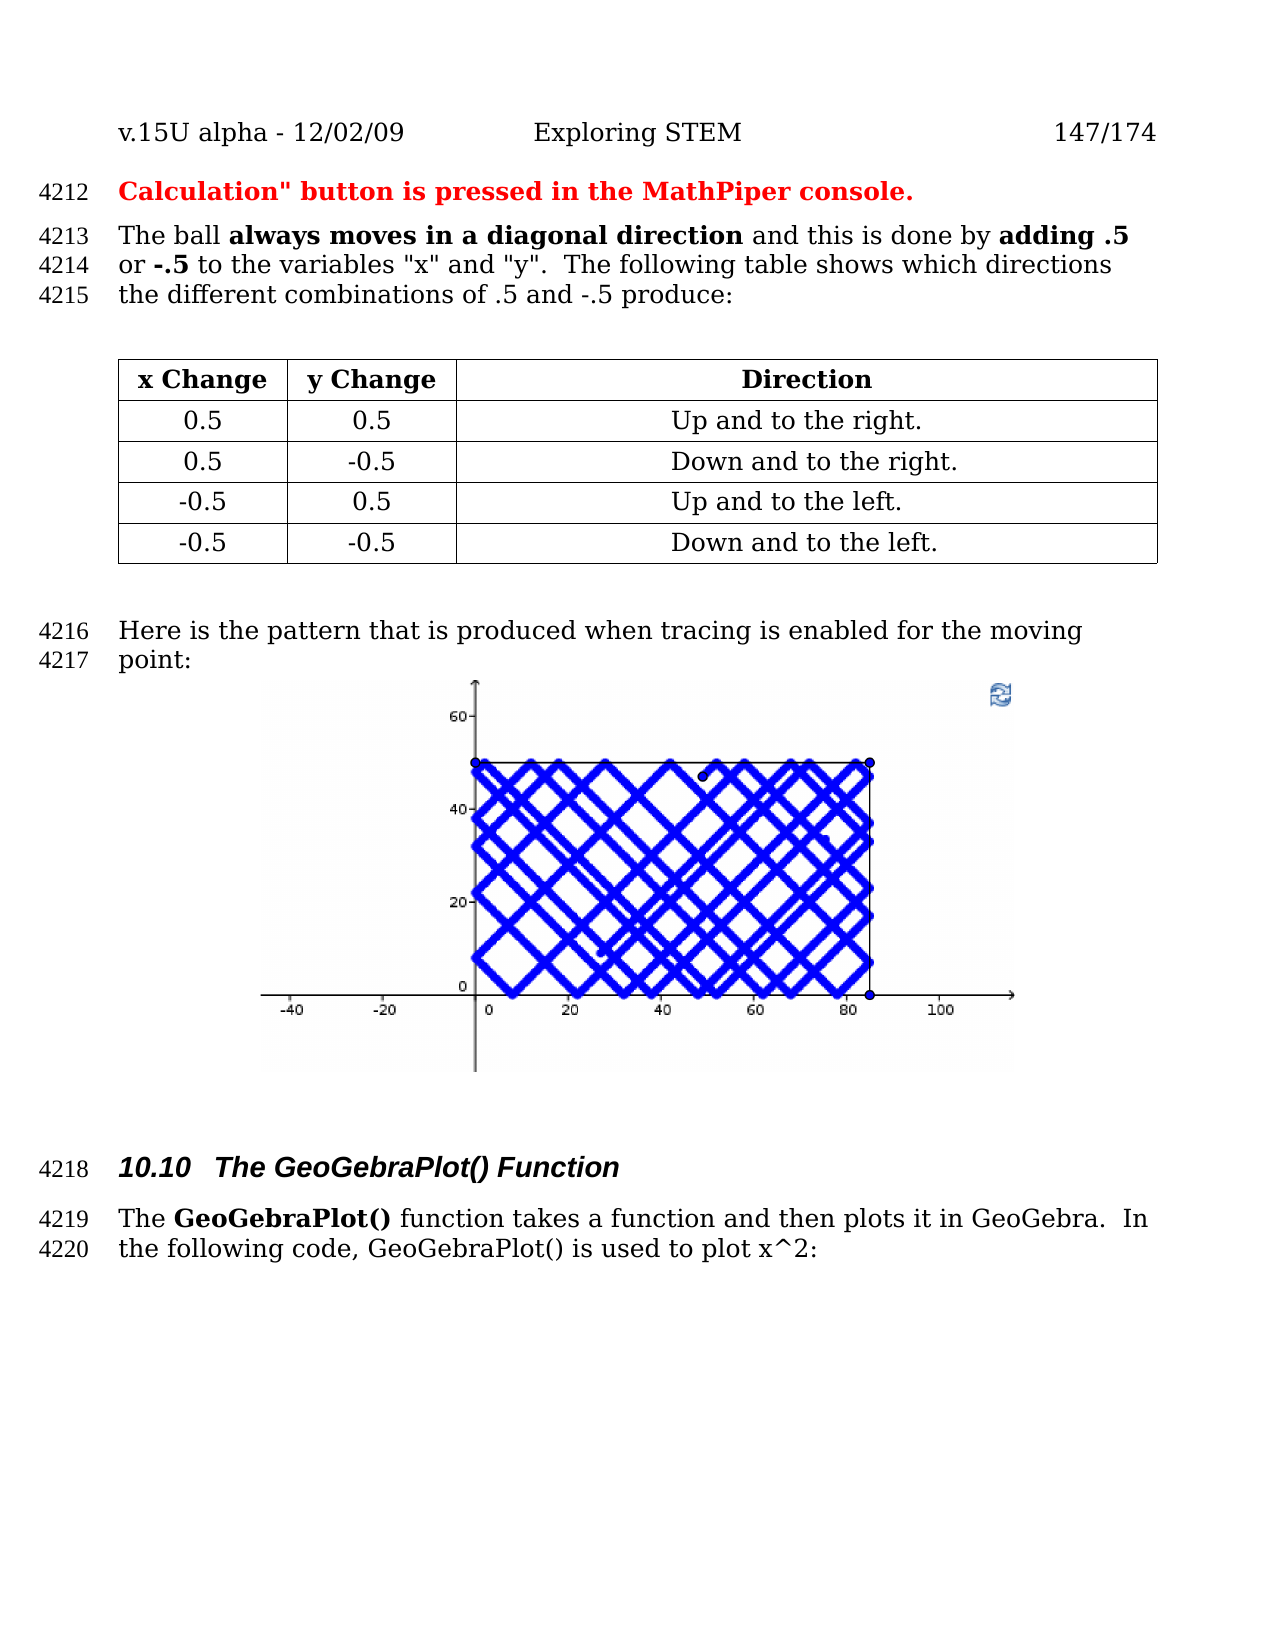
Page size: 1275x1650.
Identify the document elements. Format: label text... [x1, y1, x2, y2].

table_header Direction [457, 360, 1157, 400]
table_header y Change [288, 360, 456, 400]
table_cell -0.5 [288, 442, 456, 482]
text Calculation" button is pressed in the MathPiper console. [118, 177, 1157, 206]
text Here is the pattern that is produced when tracing is enabled for the moving point: [118, 616, 1157, 675]
table_cell 0.5 [288, 483, 456, 522]
table_cell 0.5 [119, 401, 287, 441]
picture [260, 680, 1015, 1072]
table_cell Down and to the left. [457, 524, 1157, 563]
table_cell -0.5 [288, 524, 456, 563]
text The GeoGebraPlot() function takes a function and then plots it in GeoGebra. In the following code, GeoGebraPlot() is used to plot x^2: [118, 1204, 1157, 1263]
table_cell 0.5 [288, 401, 456, 441]
table_header x Change [119, 360, 287, 400]
table_cell -0.5 [119, 524, 287, 563]
table_cell Up and to the left. [457, 483, 1157, 522]
table_cell Down and to the right. [457, 442, 1157, 482]
subtitle The GeoGebraPlot() Function [118, 1150, 1157, 1183]
table_cell -0.5 [119, 483, 287, 522]
table_cell 0.5 [119, 442, 287, 482]
text The ball always moves in a diagonal direction and this is done by adding .5 or -.5 to the variables "x" and "y". The following table shows which directions the different combinations of .5 and -.5 produce: [118, 221, 1157, 309]
table_cell Up and to the right. [457, 401, 1157, 441]
